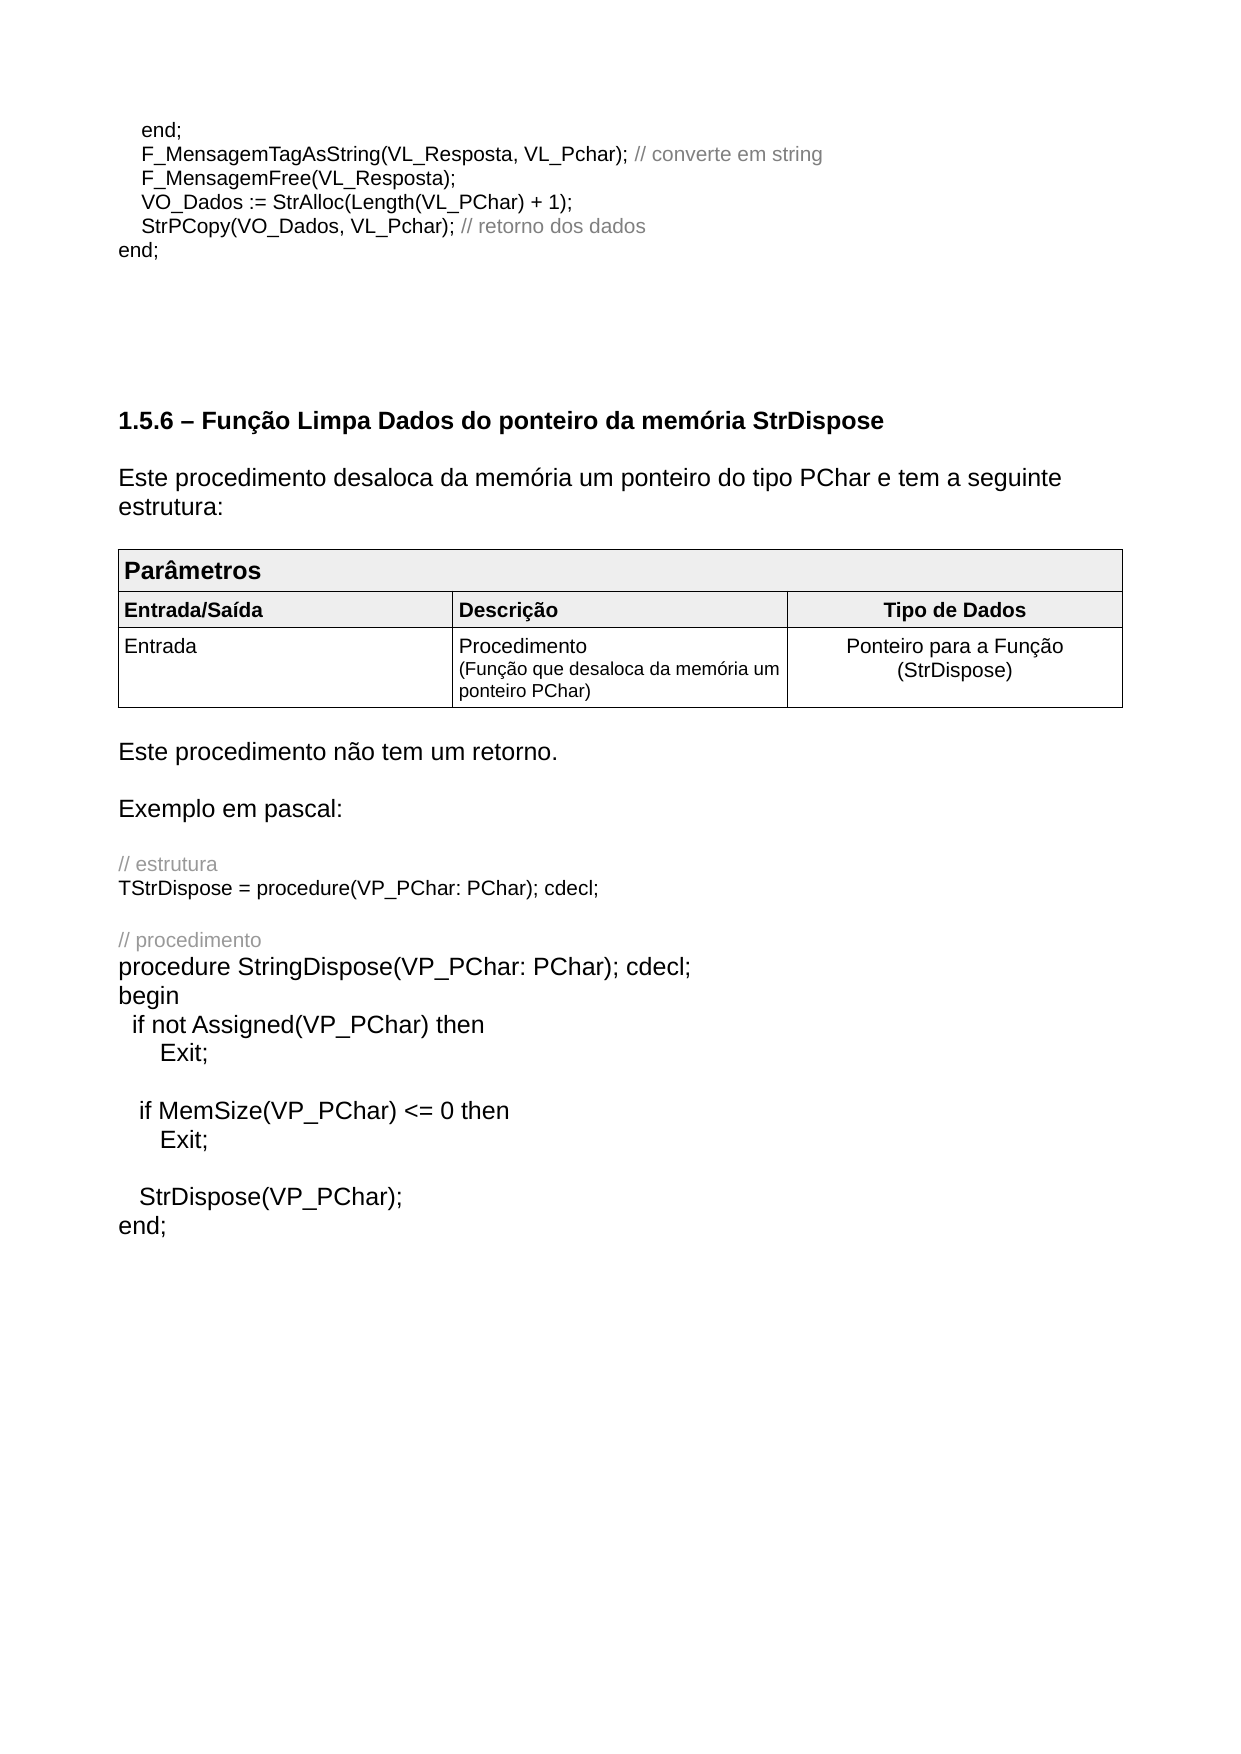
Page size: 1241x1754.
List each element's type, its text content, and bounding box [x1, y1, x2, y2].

text F_MensagemFree(VL_Resposta); [118, 166, 1122, 190]
table_header Parâmetros [119, 550, 1122, 591]
text Este procedimento desaloca da memória um ponteiro do tipo PChar e tem a seguinte estrutura: [118, 463, 1122, 521]
table_cell Descrição [453, 592, 787, 627]
text 1.5.6 – Função Limpa Dados do ponteiro da memória StrDispose [118, 406, 1122, 434]
text Exit; [118, 1124, 1122, 1153]
text Exit; [118, 1038, 1122, 1067]
text Exemplo em pascal: [118, 794, 1122, 823]
text if not Assigned(VP_PChar) then [118, 1009, 1122, 1038]
text begin [118, 981, 1122, 1009]
text if MemSize(VP_PChar) <= 0 then [118, 1096, 1122, 1124]
table_cell Entrada/Saída [119, 592, 452, 627]
text TStrDispose = procedure(VP_PChar: PChar); cdecl; [118, 875, 1122, 899]
text // procedimento [118, 928, 1122, 952]
table_cell Entrada [119, 628, 452, 707]
table_cell Procedimento (Função que desaloca da memória um ponteiro PChar) [453, 628, 787, 707]
text StrDispose(VP_PChar); [118, 1182, 1122, 1211]
text // estrutura [118, 851, 1122, 875]
text VO_Dados := StrAlloc(Length(VL_PChar) + 1); [118, 190, 1122, 214]
text procedure StringDispose(VP_PChar: PChar); cdecl; [118, 952, 1122, 981]
text Este procedimento não tem um retorno. [118, 736, 1122, 765]
text StrPCopy(VO_Dados, VL_Pchar); // retorno dos dados [118, 214, 1122, 238]
table_cell Tipo de Dados [788, 592, 1122, 627]
text end; [118, 118, 1122, 142]
text end; [118, 238, 1122, 262]
text end; [118, 1211, 1122, 1239]
text F_MensagemTagAsString(VL_Resposta, VL_Pchar); // converte em string [118, 142, 1122, 166]
table_cell Ponteiro para a Função (StrDispose) [788, 628, 1122, 707]
